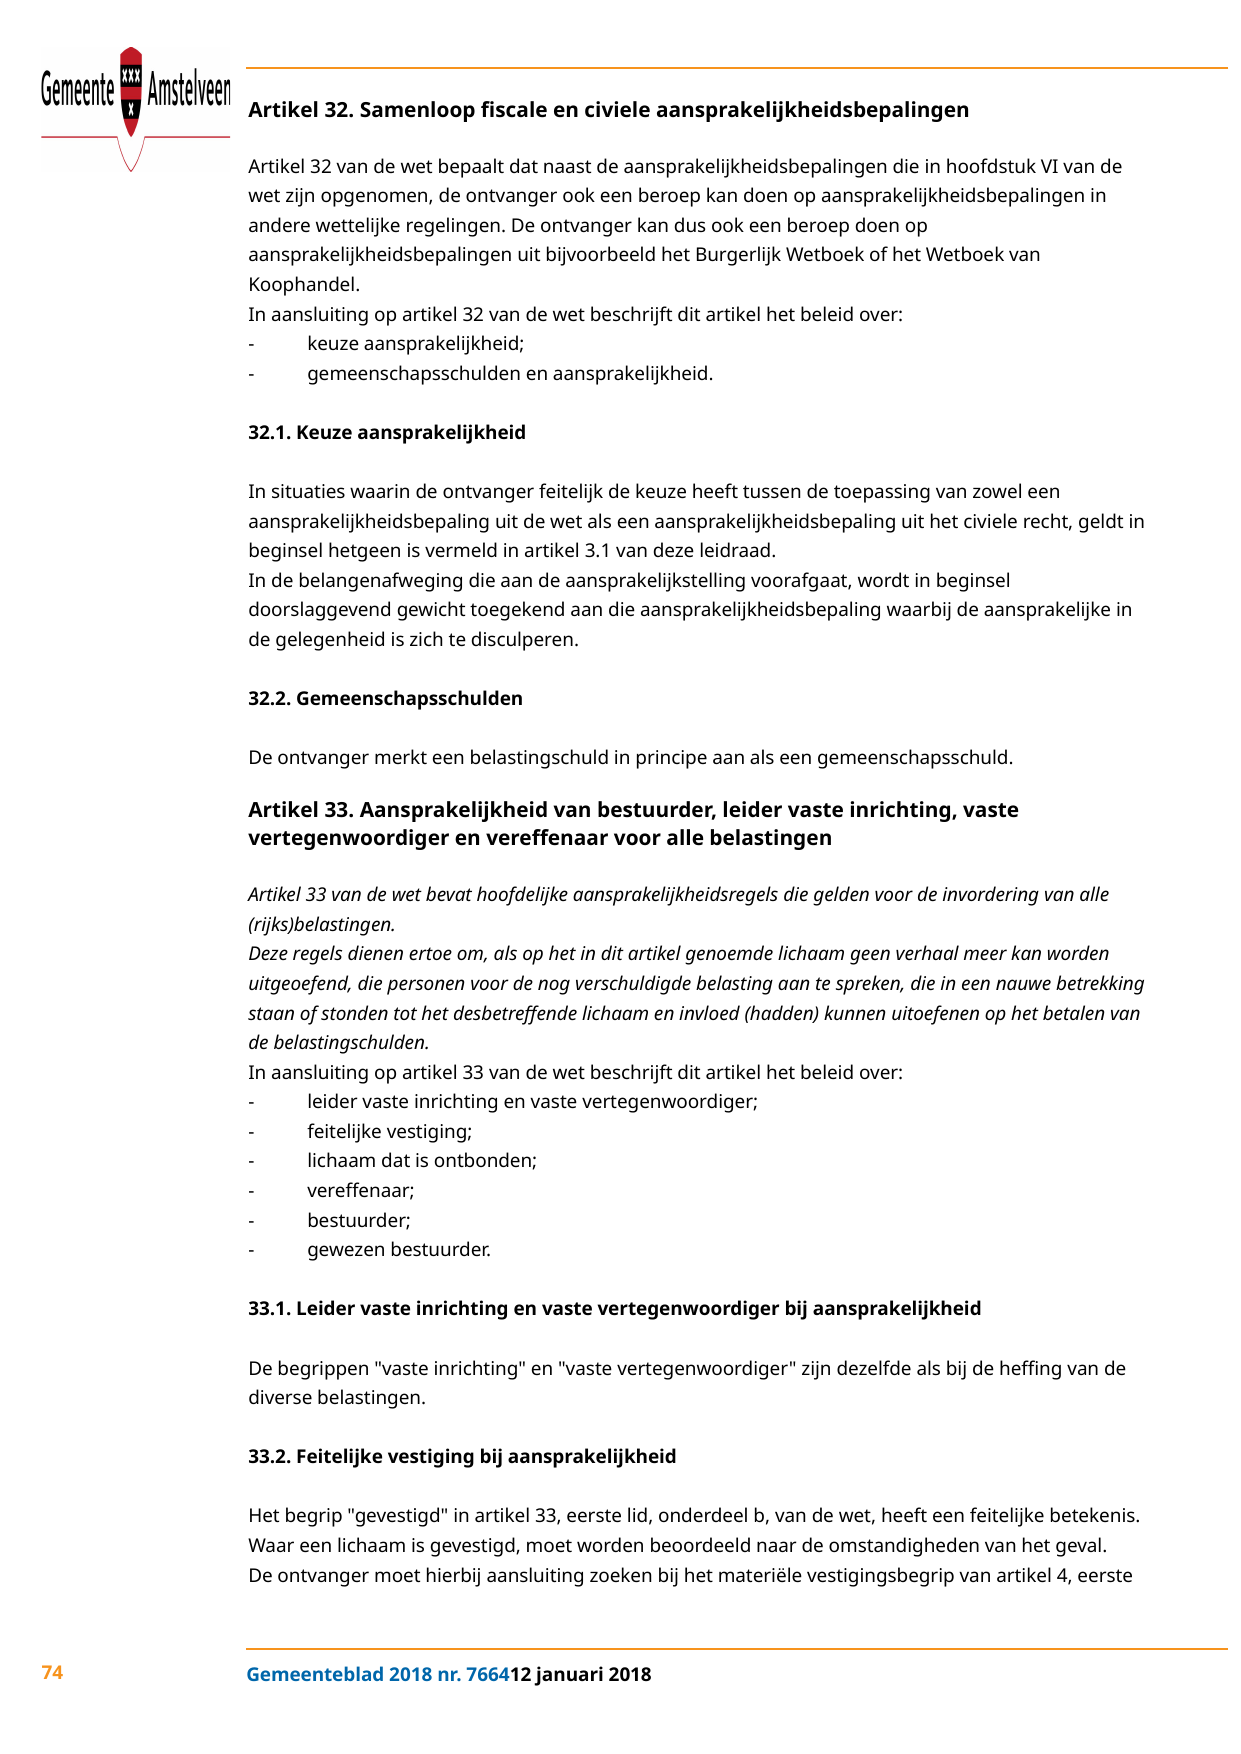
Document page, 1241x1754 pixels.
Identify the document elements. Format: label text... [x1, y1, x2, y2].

list leider vaste inrichting en vaste vertegenwoordiger; [248, 1088, 1152, 1114]
text 32.2. Gemeenschapsschulden [248, 685, 1152, 711]
text Artikel 32 van de wet bepaalt dat naast de aansprakelijkheidsbepalingen die in hoofdstuk VI van de wet zijn opgenomen, de ontvanger ook een beroep kan doen op aansprakelijkheidsbepalingen in andere wettelijke regelingen. De ontvanger kan dus ook een beroep doen op aansprakelijkheidsbepalingen uit bijvoorbeeld het Burgerlijk Wetboek of het Wetboek van Koophandel. [248, 153, 1152, 297]
text 32.1. Keuze aansprakelijkheid [248, 419, 1152, 445]
list gewezen bestuurder. [248, 1236, 1152, 1262]
list lichaam dat is ontbonden; [248, 1148, 1152, 1173]
text In aansluiting op artikel 33 van de wet beschrijft dit artikel het beleid over: [248, 1059, 1152, 1084]
text De begrippen "vaste inrichting" en "vaste vertegenwoordiger" zijn dezelfde als bij de heffing van de diverse belastingen. [248, 1355, 1152, 1410]
list feitelijke vestiging; [248, 1118, 1152, 1144]
picture [41, 47, 231, 172]
text De ontvanger merkt een belastingschuld in principe aan als een gemeenschapsschuld. [248, 744, 1152, 770]
text Artikel 32. Samenloop fiscale en civiele aansprakelijkheidsbepalingen [248, 95, 1152, 123]
text Deze regels dienen ertoe om, als op het in dit artikel genoemde lichaam geen verhaal meer kan worden uitgeoefend, die personen voor de nog verschuldigde belasting aan te spreken, die in een nauwe betrekking staan of stonden tot het desbetreffende lichaam en invloed (hadden) kunnen uitoefenen op het betalen van de belastingschulden. [248, 941, 1152, 1055]
text De ontvanger moet hierbij aansluiting zoeken bij het materiële vestigingsbegrip van artikel 4, eerste [248, 1562, 1152, 1587]
list bestuurder; [248, 1207, 1152, 1232]
list vereffenaar; [248, 1177, 1152, 1203]
text In de belangenafweging die aan de aansprakelijkstelling voorafgaat, wordt in beginsel doorslaggevend gewicht toegekend aan die aansprakelijkheidsbepaling waarbij de aansprakelijke in de gelegenheid is zich te disculperen. [248, 567, 1152, 652]
text Artikel 33 van de wet bevat hoofdelijke aansprakelijkheidsregels die gelden voor de invordering van alle (rijks)belastingen. [248, 881, 1152, 937]
text In aansluiting op artikel 32 van de wet beschrijft dit artikel het beleid over: [248, 301, 1152, 326]
text In situaties waarin de ontvanger feitelijk de keuze heeft tussen de toepassing van zowel een aansprakelijkheidsbepaling uit de wet als een aansprakelijkheidsbepaling uit het civiele recht, geldt in beginsel hetgeen is vermeld in artikel 3.1 van deze leidraad. [248, 478, 1152, 563]
text 33.2. Feitelijke vestiging bij aansprakelijkheid [248, 1443, 1152, 1469]
text Artikel 33. Aansprakelijkheid van bestuurder, leider vaste inrichting, vaste vertegenwoordiger en vereffenaar voor alle belastingen [248, 795, 1152, 852]
text Het begrip "gevestigd" in artikel 33, eerste lid, onderdeel b, van de wet, heeft een feitelijke betekenis. Waar een lichaam is gevestigd, moet worden beoordeeld naar de omstandigheden van het geval. [248, 1503, 1152, 1558]
list keuze aansprakelijkheid; [248, 330, 1152, 356]
list gemeenschapsschulden en aansprakelijkheid. [248, 360, 1152, 386]
text 33.1. Leider vaste inrichting en vaste vertegenwoordiger bij aansprakelijkheid [248, 1296, 1152, 1321]
